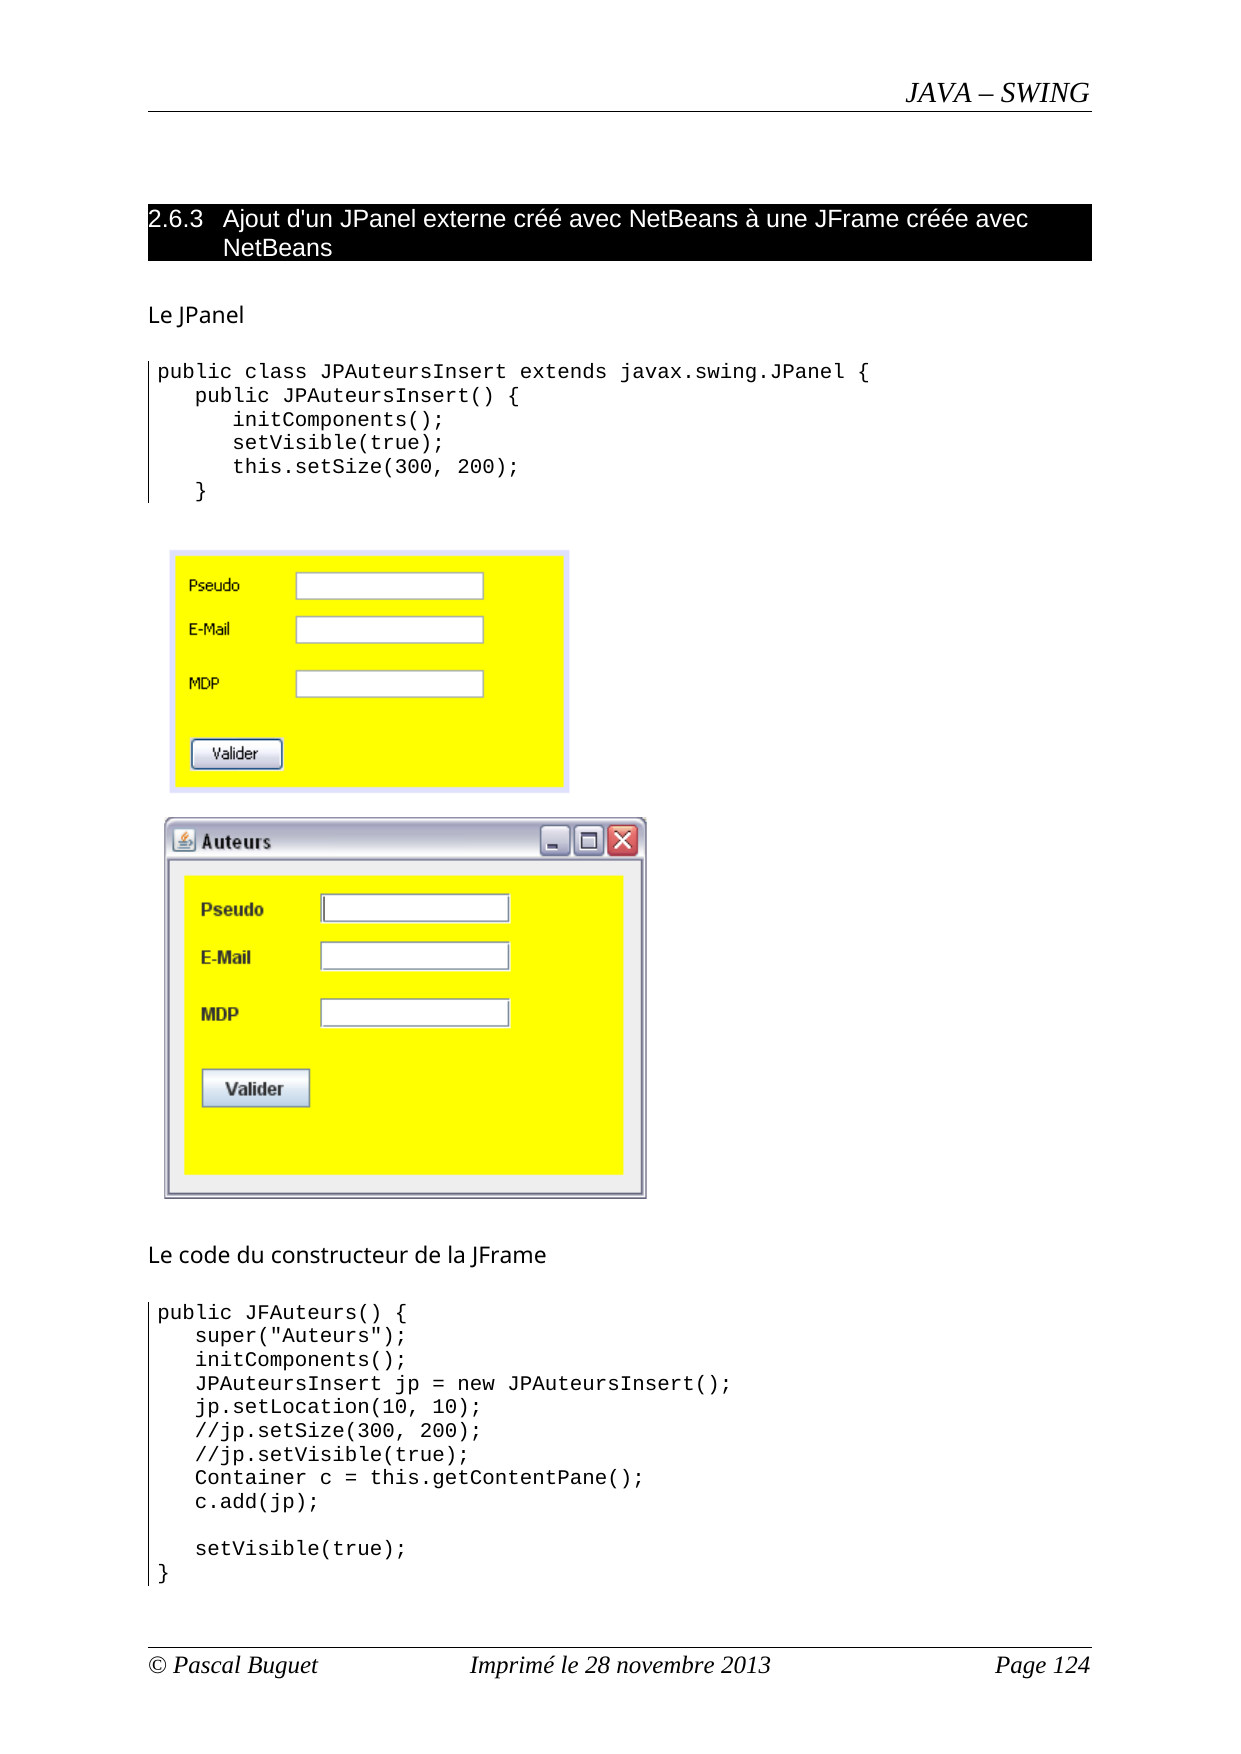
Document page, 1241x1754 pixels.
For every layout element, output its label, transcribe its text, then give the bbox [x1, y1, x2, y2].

text //jp.setSize(300, 200); [149, 1420, 1092, 1444]
text Le JPanel [148, 299, 1092, 330]
picture [164, 817, 647, 1199]
text setVisible(true); [149, 1538, 1092, 1562]
text public JFAuteurs() { [149, 1302, 1092, 1325]
text setVisible(true); [149, 432, 1092, 456]
text Container c = this.getContentPane(); [149, 1467, 1092, 1491]
text initComponents(); [149, 1349, 1092, 1373]
text this.setSize(300, 200); [149, 456, 1092, 480]
text //jp.setVisible(true); [149, 1444, 1092, 1467]
text Le code du constructeur de la JFrame [148, 1239, 1092, 1271]
text jp.setLocation(10, 10); [149, 1396, 1092, 1420]
text public JPAuteursInsert() { [149, 385, 1092, 409]
text public class JPAuteursInsert extends javax.swing.JPanel { [149, 361, 1092, 385]
text c.add(jp); [149, 1491, 1092, 1514]
text } [149, 480, 1092, 503]
text initComponents(); [149, 409, 1092, 432]
subtitle Ajout d'un JPanel externe créé avec NetBeans à une JFrame créée avec NetBeans [148, 204, 1092, 261]
text super("Auteurs"); [149, 1325, 1092, 1349]
text JPAuteursInsert jp = new JPAuteursInsert(); [149, 1373, 1092, 1396]
text } [149, 1562, 1092, 1586]
